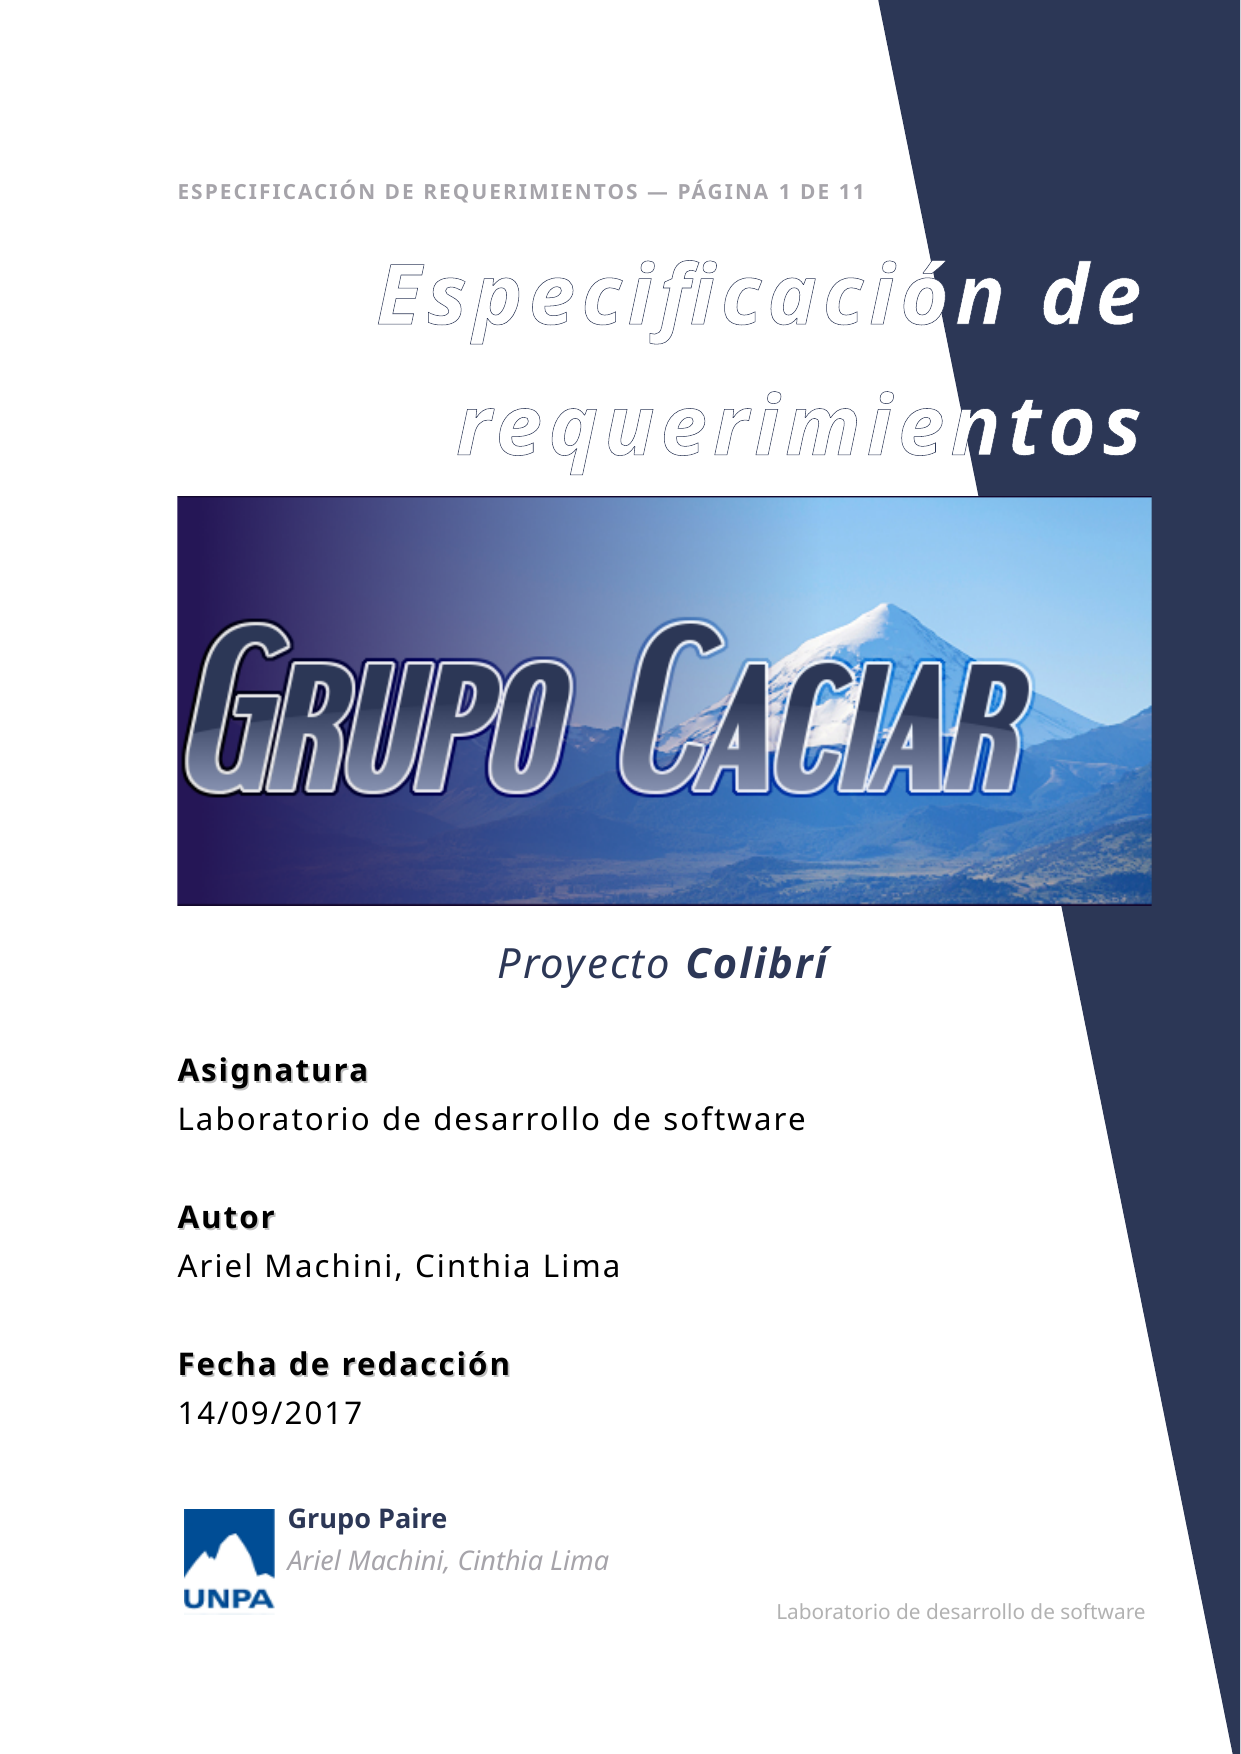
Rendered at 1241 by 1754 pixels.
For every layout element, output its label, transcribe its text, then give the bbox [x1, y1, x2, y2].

text 14/09/2017 [177, 1391, 1152, 1434]
picture [184, 1509, 275, 1615]
text Ariel Machini, Cinthia Lima [177, 1244, 1138, 1287]
text Especificación de requerimientos [177, 235, 974, 479]
text Autor [177, 1195, 1128, 1238]
text Fecha de redacción [177, 1342, 1152, 1385]
text Laboratorio de desarrollo de software [177, 1097, 1108, 1140]
text Proyecto Colibrí [177, 934, 1078, 991]
picture [177, 496, 1152, 906]
text Asignatura [177, 1048, 1098, 1091]
